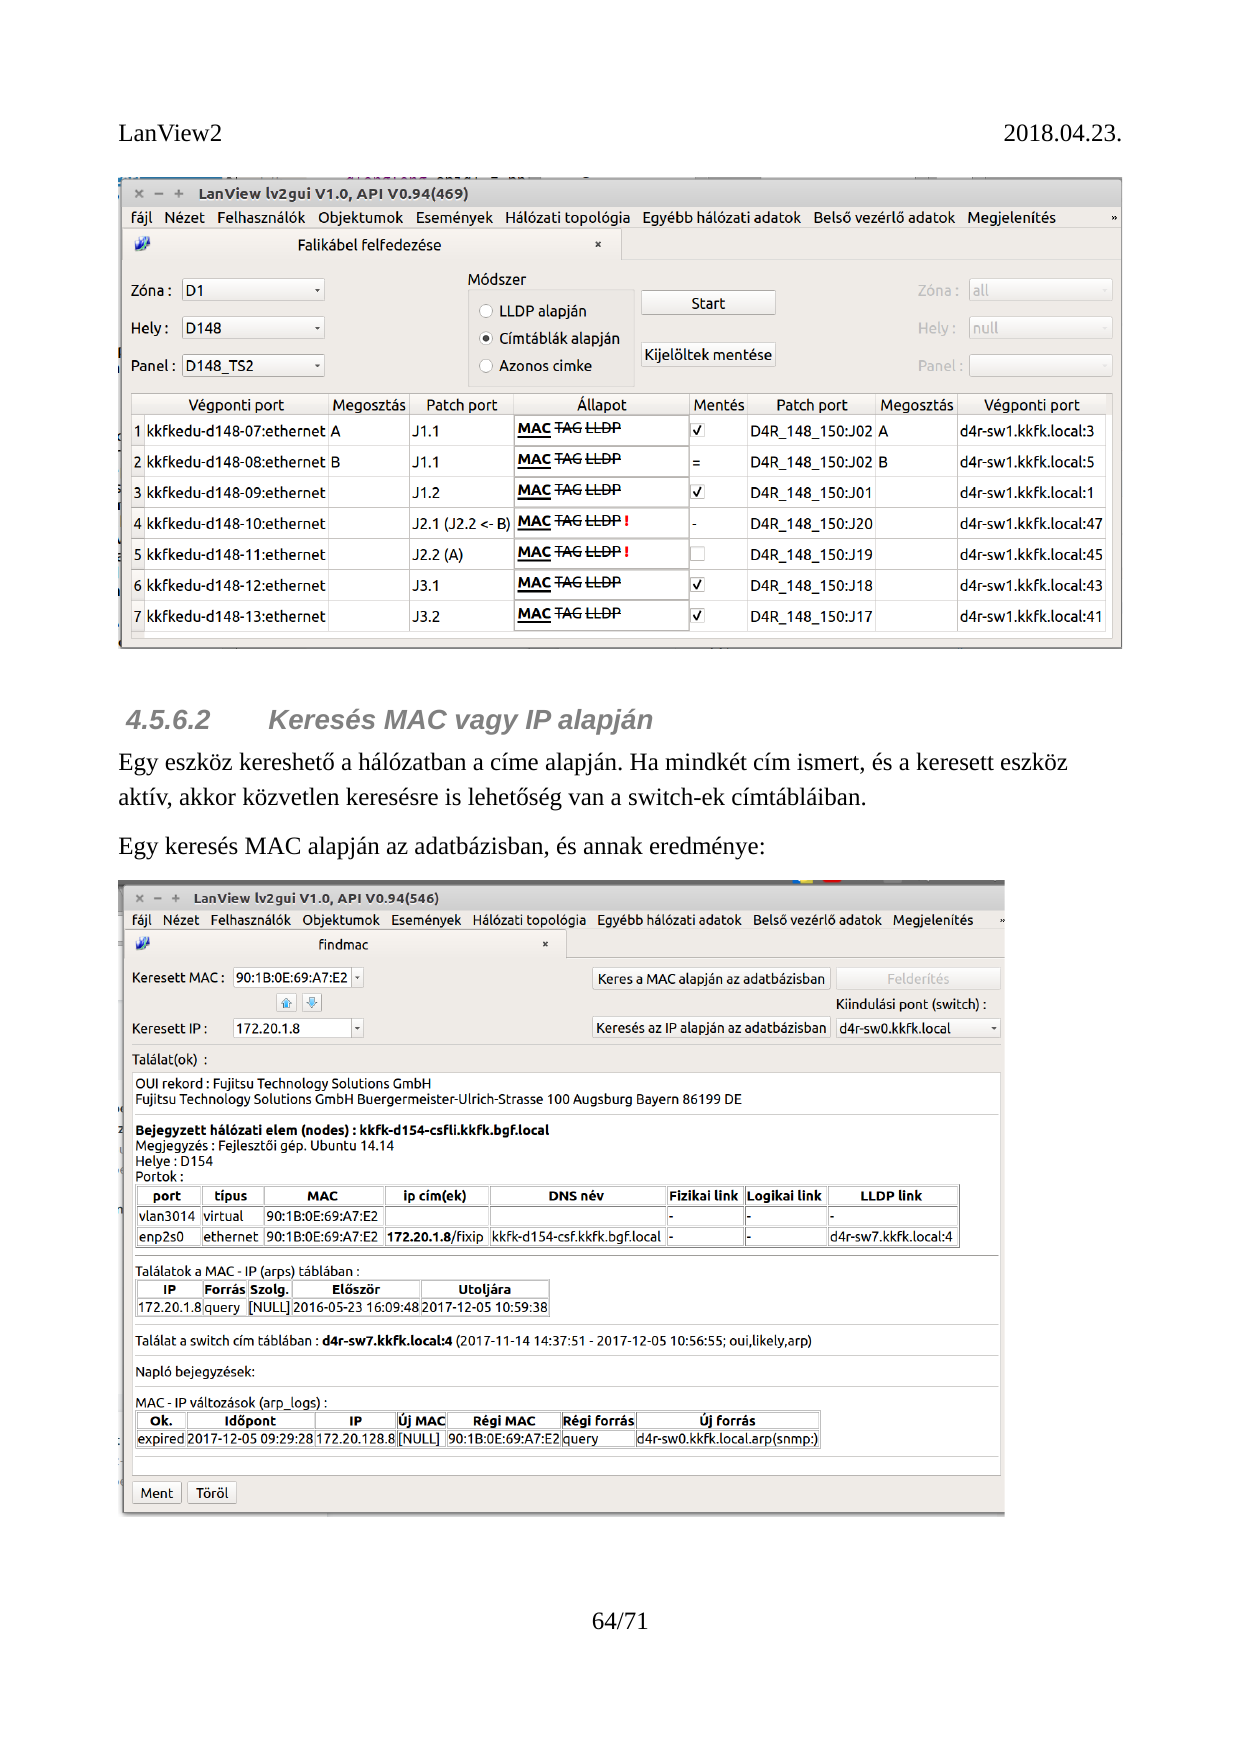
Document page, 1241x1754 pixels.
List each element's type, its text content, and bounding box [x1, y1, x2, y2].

picture [118, 177, 1123, 649]
text Egy eszköz kereshető a hálózatban a címe alapján. Ha mindkét cím ismert, és a keresett eszköz aktív, akkor közvetlen keresésre is lehetőség van a switch-ek címtábláiban. [118, 747, 1122, 811]
subtitle Keresés MAC vagy IP alapján [118, 703, 1122, 735]
text Egy keresés MAC alapján az adatbázisban, és annak eredménye: [118, 831, 1122, 860]
picture [118, 880, 1005, 1517]
